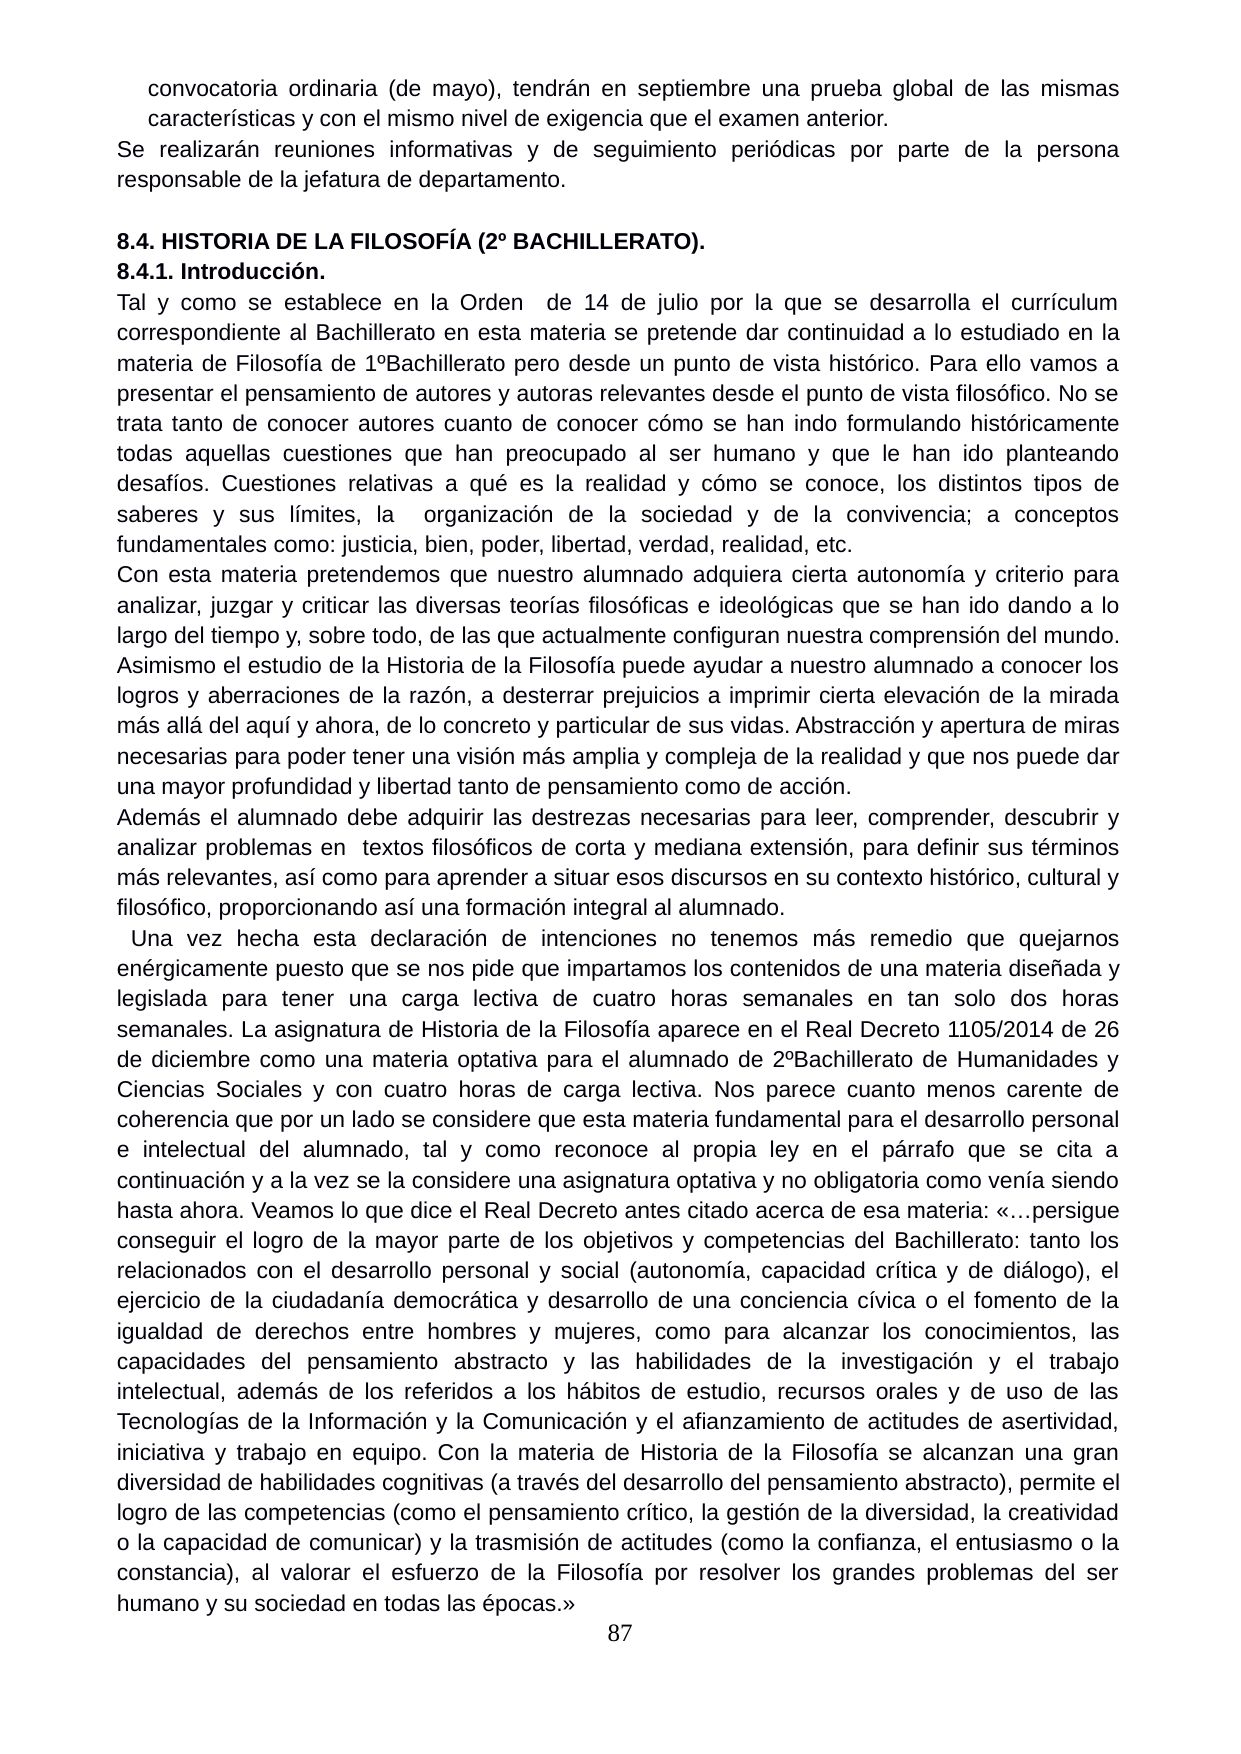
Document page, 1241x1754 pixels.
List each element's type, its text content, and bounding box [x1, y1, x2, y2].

list convocatoria ordinaria (de mayo), tendrán en septiembre una prueba global de las mismas características y con el mismo nivel de exigencia que el examen anterior. [118, 75, 1120, 132]
text Una vez hecha esta declaración de intenciones no tenemos más remedio que quejarnos enérgicamente puesto que se nos pide que impartamos los contenidos de una materia diseñada y legislada para tener una carga lectiva de cuatro horas semanales en tan solo dos horas semanales. La asignatura de Historia de la Filosofía aparece en el Real Decreto 1105/2014 de 26 de diciembre como una materia optativa para el alumnado de 2ºBachillerato de Humanidades y Ciencias Sociales y con cuatro horas de carga lectiva. Nos parece cuanto menos carente de coherencia que por un lado se considere que esta materia fundamental para el desarrollo personal e intelectual del alumnado, tal y como reconoce al propia ley en el párrafo que se cita a continuación y a la vez se la considere una asignatura optativa y no obligatoria como venía siendo hasta ahora. Veamos lo que dice el Real Decreto antes citado acerca de esa materia: «…persigue conseguir el logro de la mayor parte de los objetivos y competencias del Bachillerato: tanto los relacionados con el desarrollo personal y social (autonomía, capacidad crítica y de diálogo), el ejercicio de la ciudadanía democrática y desarrollo de una conciencia cívica o el fomento de la igualdad de derechos entre hombres y mujeres, como para alcanzar los conocimientos, las capacidades del pensamiento abstracto y las habilidades de la investigación y el trabajo intelectual, además de los referidos a los hábitos de estudio, recursos orales y de uso de las Tecnologías de la Información y la Comunicación y el afianzamiento de actitudes de asertividad, iniciativa y trabajo en equipo. Con la materia de Historia de la Filosofía se alcanzan una gran diversidad de habilidades cognitivas (a través del desarrollo del pensamiento abstracto), permite el logro de las competencias (como el pensamiento crítico, la gestión de la diversidad, la creatividad o la capacidad de comunicar) y la trasmisión de actitudes (como la confianza, el entusiasmo o la constancia), al valorar el esfuerzo de la Filosofía por resolver los grandes problemas del ser humano y su sociedad en todas las épocas.» [117, 925, 1120, 1616]
text Se realizarán reuniones informativas y de seguimiento periódicas por parte de la persona responsable de la jefatura de departamento. [117, 136, 1120, 192]
text Tal y como se establece en la Orden de 14 de julio por la que se desarrolla el currículum correspondiente al Bachillerato en esta materia se pretende dar continuidad a lo estudiado en la materia de Filosofía de 1ºBachillerato pero desde un punto de vista histórico. Para ello vamos a presentar el pensamiento de autores y autoras relevantes desde el punto de vista filosófico. No se trata tanto de conocer autores cuanto de conocer cómo se han indo formulando históricamente todas aquellas cuestiones que han preocupado al ser humano y que le han ido planteando desafíos. Cuestiones relativas a qué es la realidad y cómo se conoce, los distintos tipos de saberes y sus límites, la organización de la sociedad y de la convivencia; a conceptos fundamentales como: justicia, bien, poder, libertad, verdad, realidad, etc. [117, 289, 1120, 557]
text Además el alumnado debe adquirir las destrezas necesarias para leer, comprender, descubrir y analizar problemas en textos filosóficos de corta y mediana extensión, para definir sus términos más relevantes, así como para aprender a situar esos discursos en su contexto histórico, cultural y filosófico, proporcionando así una formación integral al alumnado. [117, 804, 1120, 921]
text 8.4.1. Introducción. [117, 258, 1120, 285]
text Con esta materia pretendemos que nuestro alumnado adquiera cierta autonomía y criterio para analizar, juzgar y criticar las diversas teorías filosóficas e ideológicas que se han ido dando a lo largo del tiempo y, sobre todo, de las que actualmente configuran nuestra comprensión del mundo. Asimismo el estudio de la Historia de la Filosofía puede ayudar a nuestro alumnado a conocer los logros y aberraciones de la razón, a desterrar prejuicios a imprimir cierta elevación de la mirada más allá del aquí y ahora, de lo concreto y particular de sus vidas. Abstracción y apertura de miras necesarias para poder tener una visión más amplia y compleja de la realidad y que nos puede dar una mayor profundidad y libertad tanto de pensamiento como de acción. [117, 561, 1120, 799]
text 8.4. HISTORIA DE LA FILOSOFÍA (2º BACHILLERATO). [117, 228, 1120, 254]
